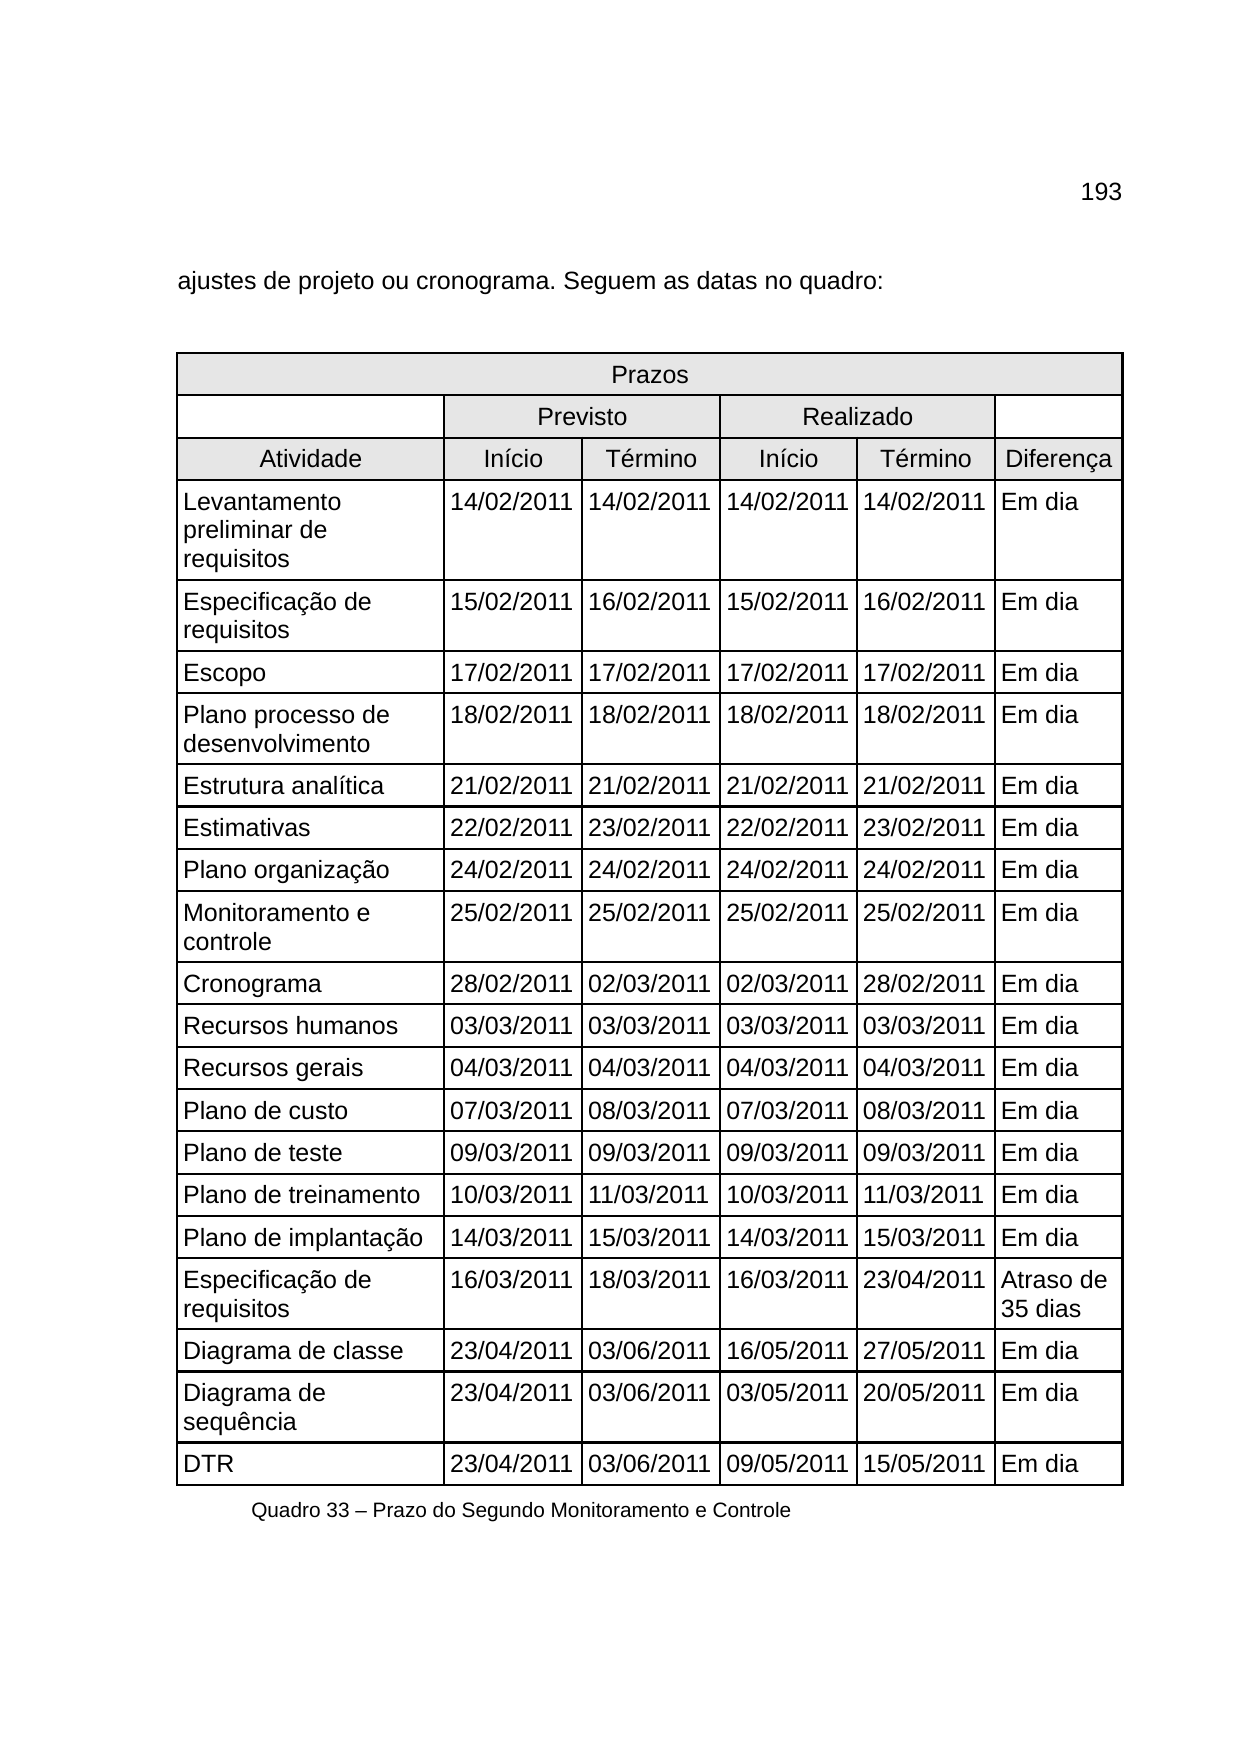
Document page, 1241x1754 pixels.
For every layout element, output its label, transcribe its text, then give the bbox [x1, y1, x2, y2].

table_cell Início [721, 439, 856, 479]
table_cell 08/03/2011 [858, 1090, 994, 1130]
table_cell 16/02/2011 [583, 581, 719, 650]
table_cell 09/03/2011 [858, 1132, 994, 1172]
table_cell 09/03/2011 [583, 1132, 719, 1172]
table_cell 21/02/2011 [721, 765, 856, 805]
table_cell 21/02/2011 [858, 765, 994, 805]
table_cell 22/02/2011 [721, 808, 856, 848]
table_cell 17/02/2011 [583, 652, 719, 692]
table_cell 18/02/2011 [583, 694, 719, 763]
table_cell 25/02/2011 [583, 892, 719, 961]
table_cell 23/04/2011 [445, 1373, 581, 1441]
table_cell Plano organização [178, 850, 443, 890]
table_cell Realizado [721, 396, 994, 437]
table_cell Término [583, 439, 719, 479]
table_cell Em dia [996, 1217, 1121, 1257]
table_cell 25/02/2011 [445, 892, 581, 961]
table_cell Atividade [178, 439, 443, 479]
table_cell Em dia [996, 850, 1121, 890]
table_cell 28/02/2011 [858, 963, 994, 1003]
table_cell 02/03/2011 [721, 963, 856, 1003]
table_cell 14/02/2011 [858, 481, 994, 579]
table_cell 14/03/2011 [721, 1217, 856, 1257]
table_cell Recursos gerais [178, 1048, 443, 1088]
table_cell Em dia [996, 1373, 1121, 1441]
table_cell 23/02/2011 [583, 808, 719, 848]
text Quadro 33 – Prazo do Segundo Monitoramento e Controle [177, 1498, 1122, 1522]
table_cell Plano de teste [178, 1132, 443, 1172]
table_cell Diagrama de classe [178, 1330, 443, 1370]
table_cell Em dia [996, 1444, 1121, 1484]
table_cell Início [445, 439, 581, 479]
table_cell 10/03/2011 [445, 1175, 581, 1215]
table_cell 14/02/2011 [445, 481, 581, 579]
table_cell 22/02/2011 [445, 808, 581, 848]
table_cell [996, 396, 1121, 437]
table_cell 25/02/2011 [721, 892, 856, 961]
table_cell Em dia [996, 1005, 1121, 1046]
table_cell Em dia [996, 765, 1121, 805]
table_cell 03/03/2011 [583, 1005, 719, 1046]
table_cell 24/02/2011 [721, 850, 856, 890]
table_cell 04/03/2011 [583, 1048, 719, 1088]
table_cell Em dia [996, 694, 1121, 763]
table_cell Atraso de 35 dias [996, 1259, 1121, 1328]
table_cell Levantamento preliminar de requisitos [178, 481, 443, 579]
table_cell 09/05/2011 [721, 1444, 856, 1484]
table_cell DTR [178, 1444, 443, 1484]
table_cell Em dia [996, 963, 1121, 1003]
table_cell 16/03/2011 [445, 1259, 581, 1328]
table_cell Recursos humanos [178, 1005, 443, 1046]
table_cell 16/02/2011 [858, 581, 994, 650]
table_cell Monitoramento e controle [178, 892, 443, 961]
table_cell 03/03/2011 [445, 1005, 581, 1046]
table_cell 17/02/2011 [858, 652, 994, 692]
table_cell 28/02/2011 [445, 963, 581, 1003]
table_cell Em dia [996, 1048, 1121, 1088]
table_cell Escopo [178, 652, 443, 692]
table_cell 07/03/2011 [445, 1090, 581, 1130]
table_cell 24/02/2011 [583, 850, 719, 890]
table_cell Plano processo de desenvolvimento [178, 694, 443, 763]
table_cell 20/05/2011 [858, 1373, 994, 1441]
table_cell Em dia [996, 808, 1121, 848]
table_cell 17/02/2011 [721, 652, 856, 692]
table_cell 03/06/2011 [583, 1373, 719, 1441]
table_cell 16/03/2011 [721, 1259, 856, 1328]
table_cell Especificação de requisitos [178, 1259, 443, 1328]
table_cell 09/03/2011 [445, 1132, 581, 1172]
table_cell 24/02/2011 [445, 850, 581, 890]
table_cell 18/02/2011 [721, 694, 856, 763]
table_cell 14/02/2011 [721, 481, 856, 579]
table_cell 23/04/2011 [445, 1330, 581, 1370]
table_cell Em dia [996, 1175, 1121, 1215]
table_cell Em dia [996, 1330, 1121, 1370]
table_cell Diferença [996, 439, 1121, 479]
table_cell Cronograma [178, 963, 443, 1003]
table_header Prazos [178, 354, 1121, 394]
table_cell 18/02/2011 [445, 694, 581, 763]
table_cell 04/03/2011 [721, 1048, 856, 1088]
table_cell Especificação de requisitos [178, 581, 443, 650]
table_cell Estrutura analítica [178, 765, 443, 805]
table_cell 03/06/2011 [583, 1330, 719, 1370]
table_cell 18/03/2011 [583, 1259, 719, 1328]
table_cell 03/06/2011 [583, 1444, 719, 1484]
table_cell 15/05/2011 [858, 1444, 994, 1484]
table_cell 25/02/2011 [858, 892, 994, 961]
table_cell 24/02/2011 [858, 850, 994, 890]
text ajustes de projeto ou cronograma. Seguem as datas no quadro: [177, 266, 1122, 294]
table_cell 15/03/2011 [858, 1217, 994, 1257]
table_cell Em dia [996, 892, 1121, 961]
table_cell Estimativas [178, 808, 443, 848]
table_cell 09/03/2011 [721, 1132, 856, 1172]
table_cell 15/02/2011 [721, 581, 856, 650]
table_cell 15/03/2011 [583, 1217, 719, 1257]
table_cell Diagrama de sequência [178, 1373, 443, 1441]
table_cell Plano de custo [178, 1090, 443, 1130]
table_cell Em dia [996, 581, 1121, 650]
table_cell Em dia [996, 481, 1121, 579]
table_cell 04/03/2011 [858, 1048, 994, 1088]
table_cell 03/03/2011 [721, 1005, 856, 1046]
table_cell 07/03/2011 [721, 1090, 856, 1130]
table_cell 03/03/2011 [858, 1005, 994, 1046]
table_cell 18/02/2011 [858, 694, 994, 763]
table_cell 14/03/2011 [445, 1217, 581, 1257]
table_cell 11/03/2011 [583, 1175, 719, 1215]
table_cell 23/04/2011 [858, 1259, 994, 1328]
table_cell Término [858, 439, 994, 479]
table_cell 04/03/2011 [445, 1048, 581, 1088]
table_cell Plano de implantação [178, 1217, 443, 1257]
table_cell [178, 396, 443, 437]
table_cell 14/02/2011 [583, 481, 719, 579]
table_cell 10/03/2011 [721, 1175, 856, 1215]
table_cell 17/02/2011 [445, 652, 581, 692]
table_cell Plano de treinamento [178, 1175, 443, 1215]
table_cell 23/02/2011 [858, 808, 994, 848]
table_cell 21/02/2011 [445, 765, 581, 805]
table_cell 27/05/2011 [858, 1330, 994, 1370]
table_cell Em dia [996, 1090, 1121, 1130]
table_cell 15/02/2011 [445, 581, 581, 650]
table_cell 16/05/2011 [721, 1330, 856, 1370]
table_cell 02/03/2011 [583, 963, 719, 1003]
table_cell 11/03/2011 [858, 1175, 994, 1215]
table_cell Em dia [996, 1132, 1121, 1172]
table_cell Previsto [445, 396, 719, 437]
table_cell 03/05/2011 [721, 1373, 856, 1441]
table_cell 08/03/2011 [583, 1090, 719, 1130]
table_cell Em dia [996, 652, 1121, 692]
table_cell 23/04/2011 [445, 1444, 581, 1484]
table_cell 21/02/2011 [583, 765, 719, 805]
